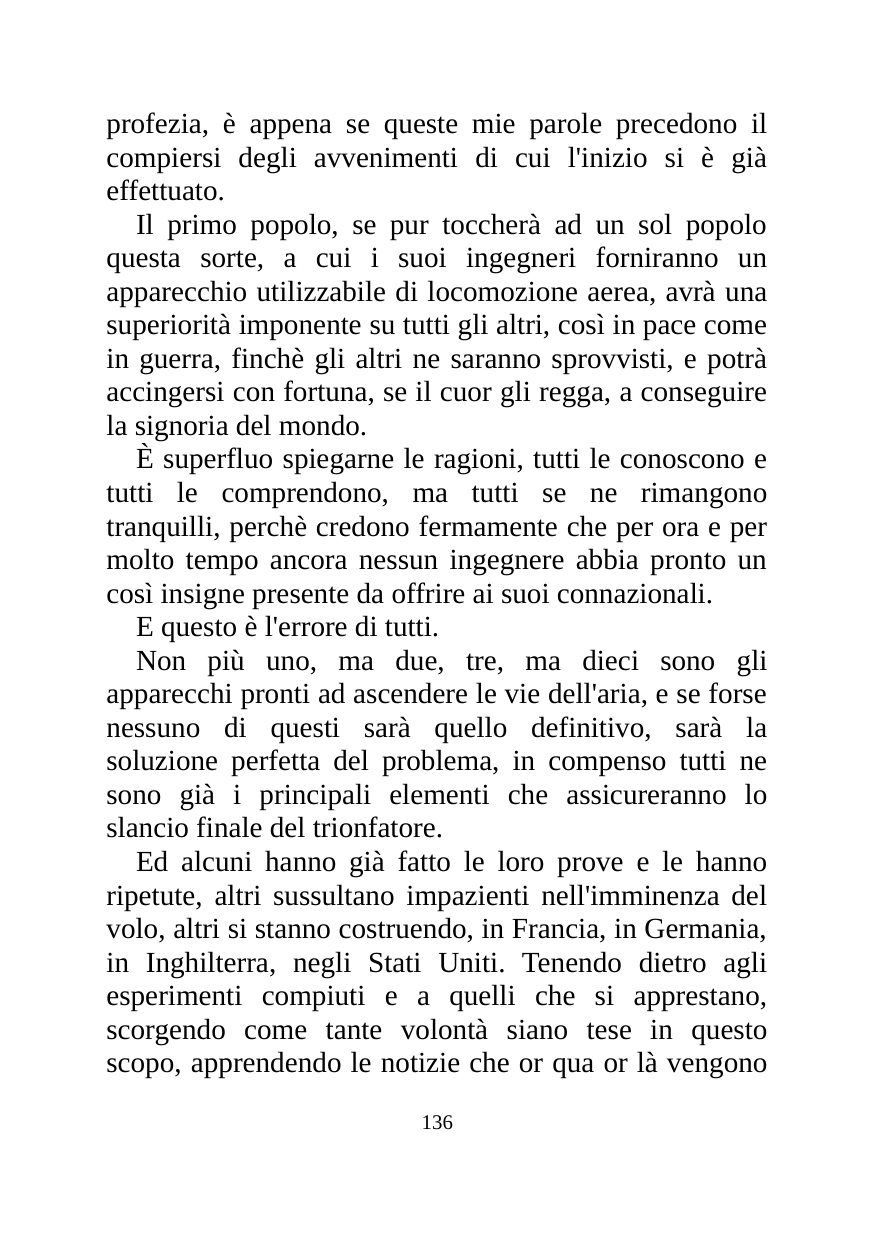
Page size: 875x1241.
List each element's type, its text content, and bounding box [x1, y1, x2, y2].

text Non più uno, ma due, tre, ma dieci sono gli apparecchi pronti ad ascendere le vie dell'aria, e se forse nessuno di questi sarà quello definitivo, sarà la soluzione perfetta del problema, in compenso tutti ne sono già i principali elementi che assicureranno lo slancio finale del trionfatore. [106, 643, 768, 844]
text Ed alcuni hanno già fatto le loro prove e le hanno ripetute, altri sussultano impazienti nell'imminenza del volo, altri si stanno costruendo, in Francia, in Germania, in Inghilterra, negli Stati Uniti. Tenendo dietro agli esperimenti compiuti e a quelli che si apprestano, scorgendo come tante volontà siano tese in questo scopo, apprendendo le notizie che or qua or là vengono [106, 844, 768, 1079]
text profezia, è appena se queste mie parole precedono il compiersi degli avvenimenti di cui l'inizio si è già effettuato. [106, 106, 768, 207]
text Il primo popolo, se pur toccherà ad un sol popolo questa sorte, a cui i suoi ingegneri forniranno un apparecchio utilizzabile di locomozione aerea, avrà una superiorità imponente su tutti gli altri, così in pace come in guerra, finchè gli altri ne saranno sprovvisti, e potrà accingersi con fortuna, se il cuor gli regga, a conseguire la signoria del mondo. [106, 207, 768, 442]
text È superfluo spiegarne le ragioni, tutti le conoscono e tutti le comprendono, ma tutti se ne rimangono tranquilli, perchè credono fermamente che per ora e per molto tempo ancora nessun ingegnere abbia pronto un così insigne presente da offrire ai suoi connazionali. [106, 442, 768, 609]
text E questo è l'errore di tutti. [106, 609, 768, 643]
